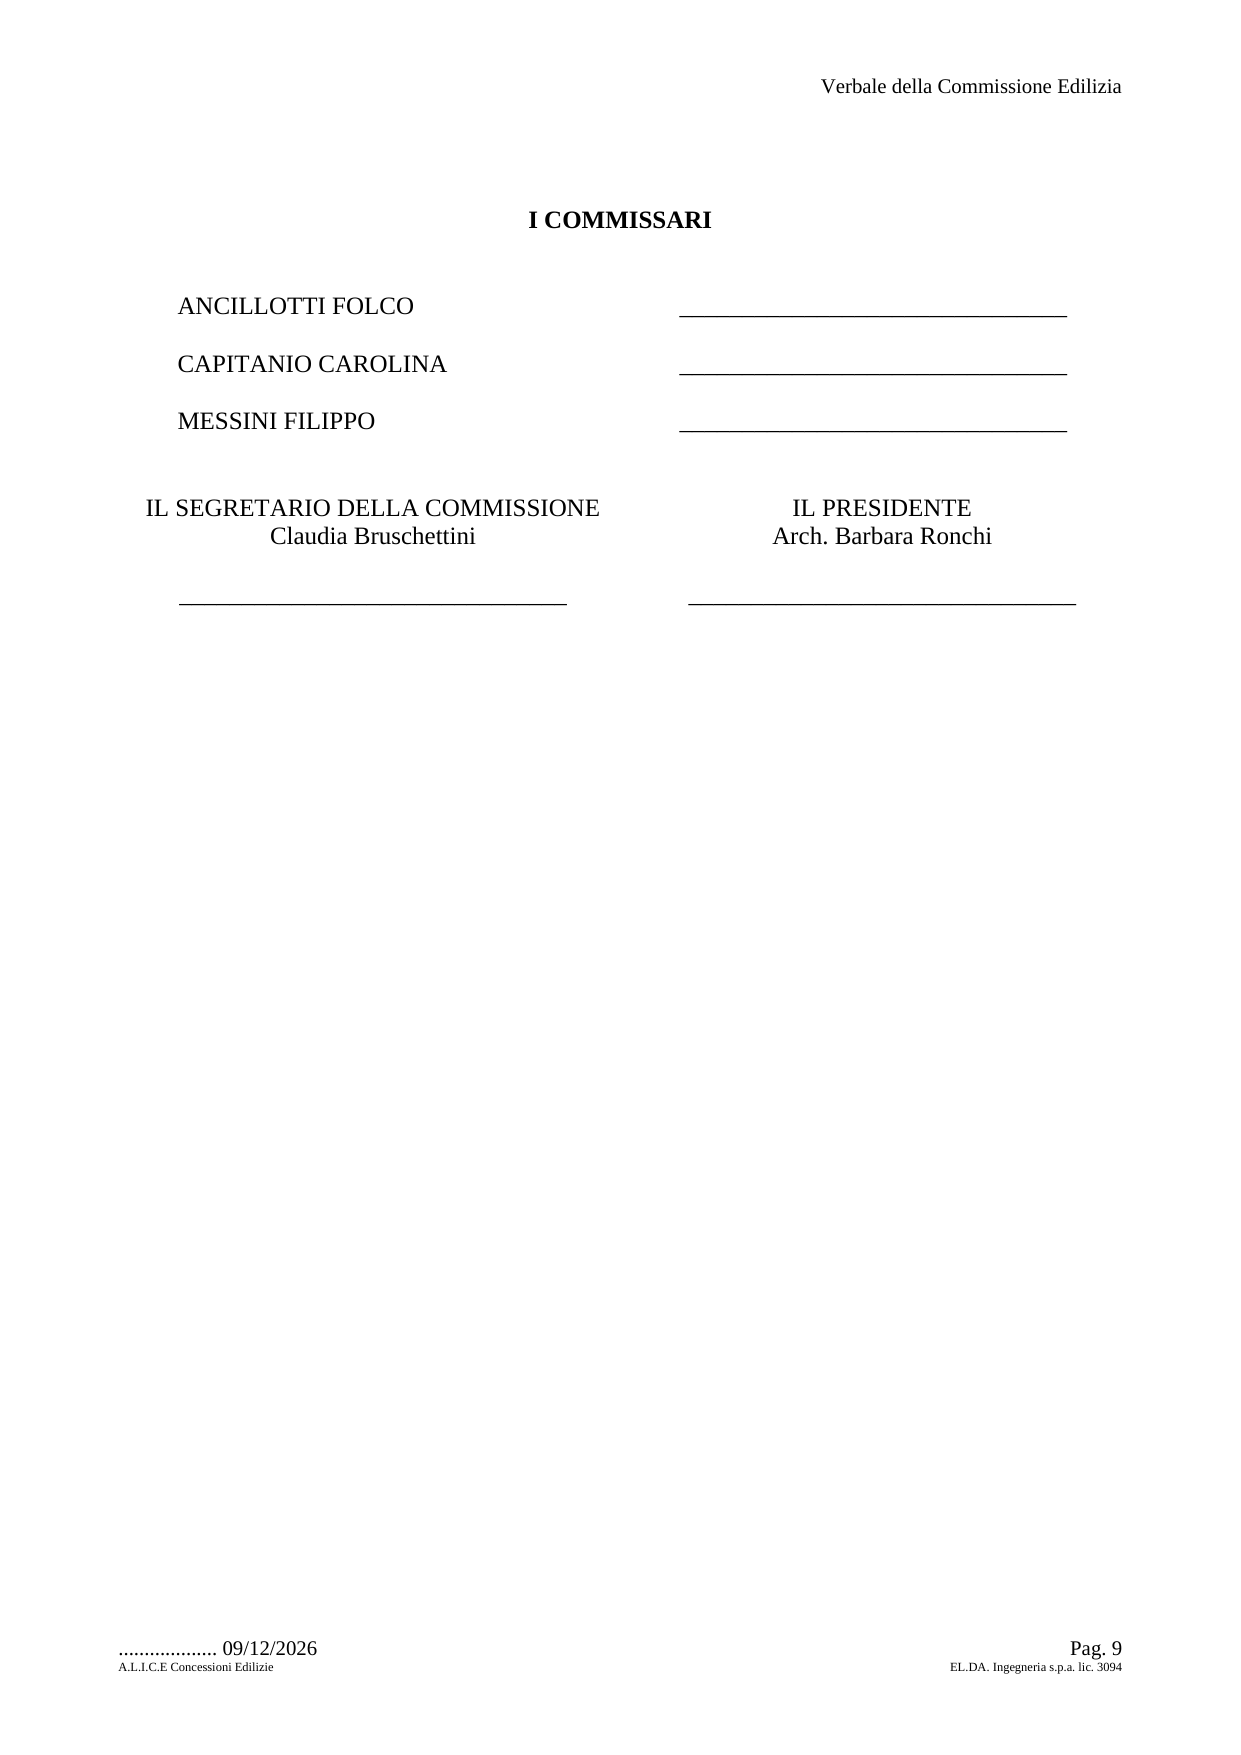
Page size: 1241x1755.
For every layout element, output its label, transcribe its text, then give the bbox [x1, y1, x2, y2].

table_cell Arch. Barbara Ronchi [628, 521, 1137, 550]
table_cell _______________________________ [118, 579, 627, 608]
text ANCILLOTTI FOLCO _______________________________ [177, 291, 1122, 320]
table_cell [628, 550, 1137, 579]
text MESSINI FILIPPO _______________________________ [177, 406, 1122, 435]
table_cell [118, 550, 627, 579]
table_header IL PRESIDENTE [628, 493, 1137, 521]
table_cell _______________________________ [628, 579, 1137, 608]
table_cell Claudia Bruschettini [118, 521, 627, 550]
text I COMMISSARI [118, 205, 1122, 234]
table_header IL SEGRETARIO DELLA COMMISSIONE [118, 493, 627, 521]
text CAPITANIO CAROLINA _______________________________ [177, 349, 1122, 378]
